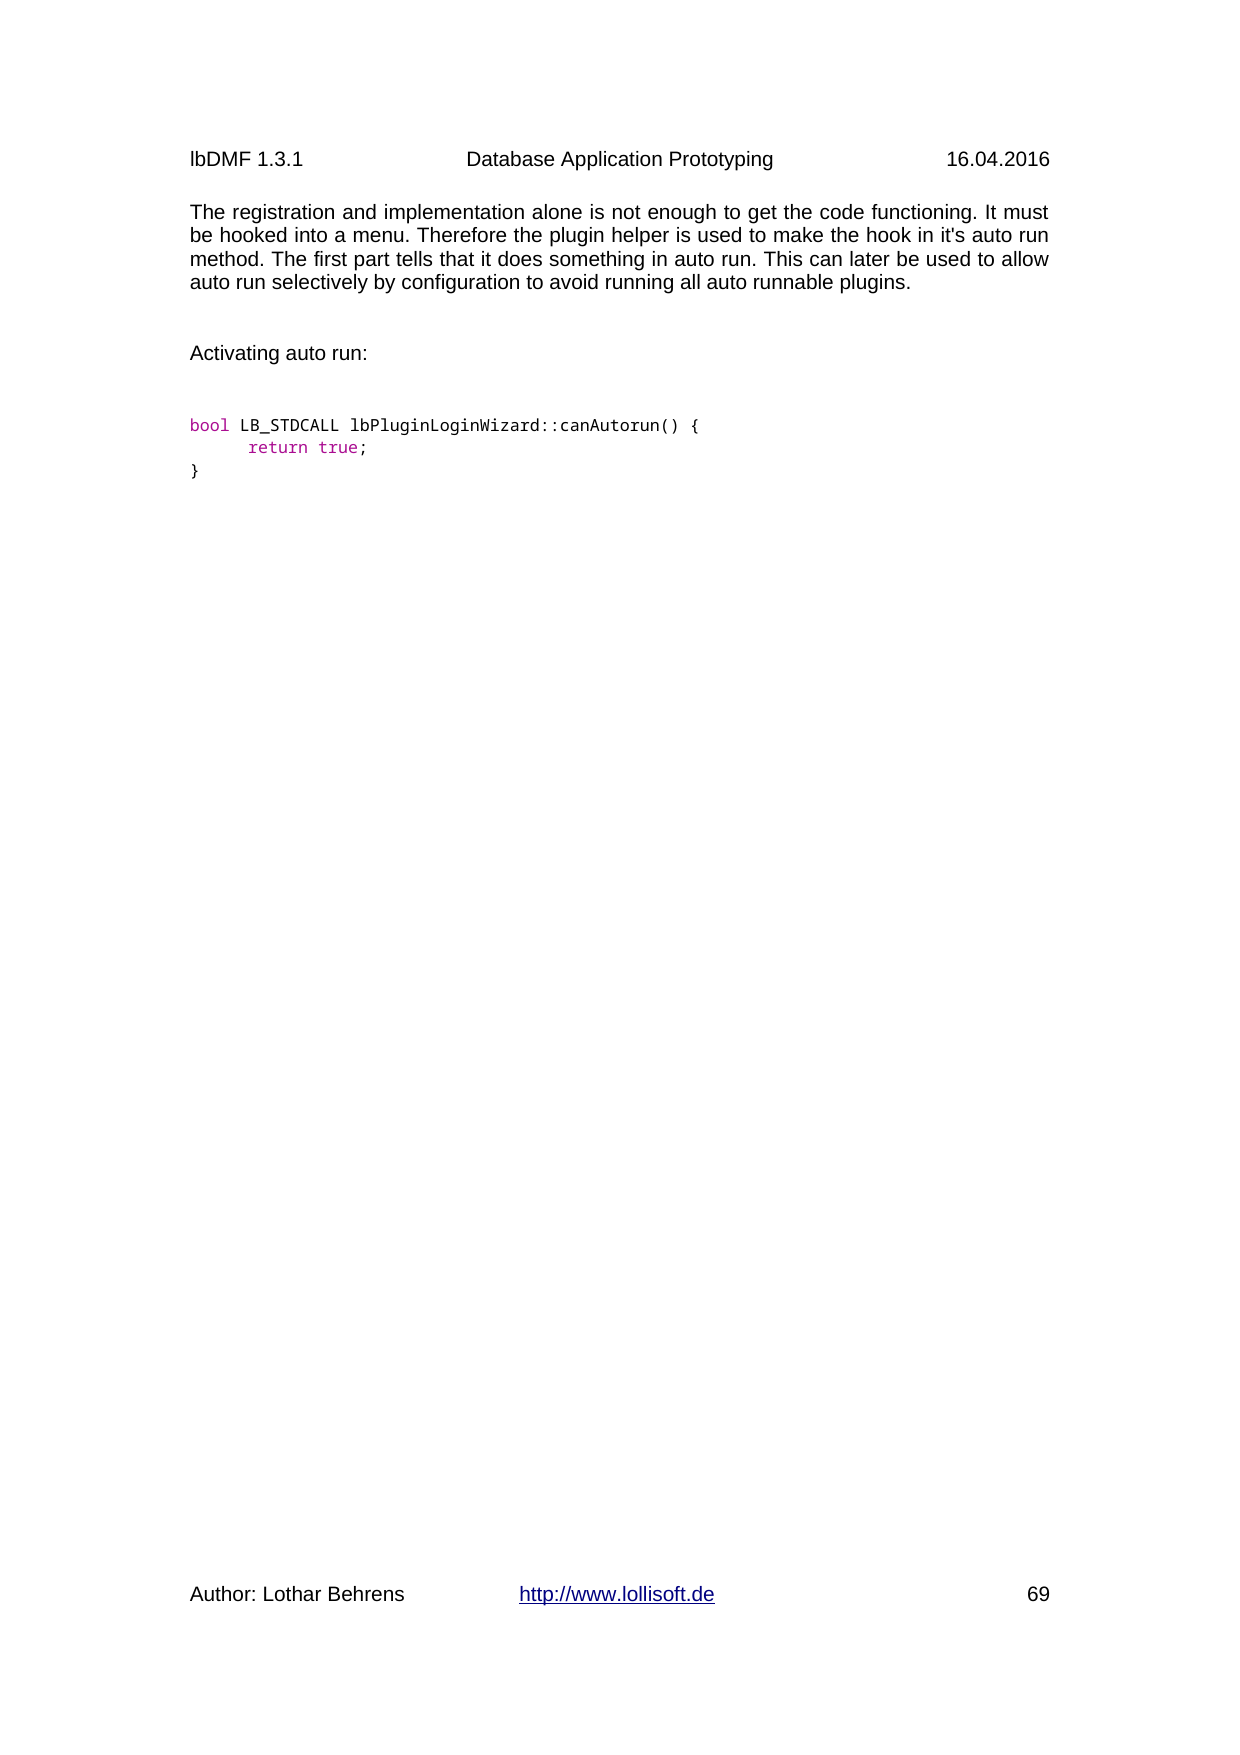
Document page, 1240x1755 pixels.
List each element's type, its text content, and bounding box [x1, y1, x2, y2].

text return true; [189, 436, 1050, 459]
text Activating auto run: [189, 342, 1050, 365]
text } [189, 459, 1050, 481]
text The registration and implementation alone is not enough to get the code functioning. It must be hooked into a menu. Therefore the plugin helper is used to make the hook in it's auto run method. The first part tells that it does something in auto run. This can later be used to allow auto run selectively by configuration to avoid running all auto runnable plugins. [189, 201, 1050, 293]
text bool LB_STDCALL lbPluginLoginWizard::canAutorun() { [189, 413, 1050, 436]
